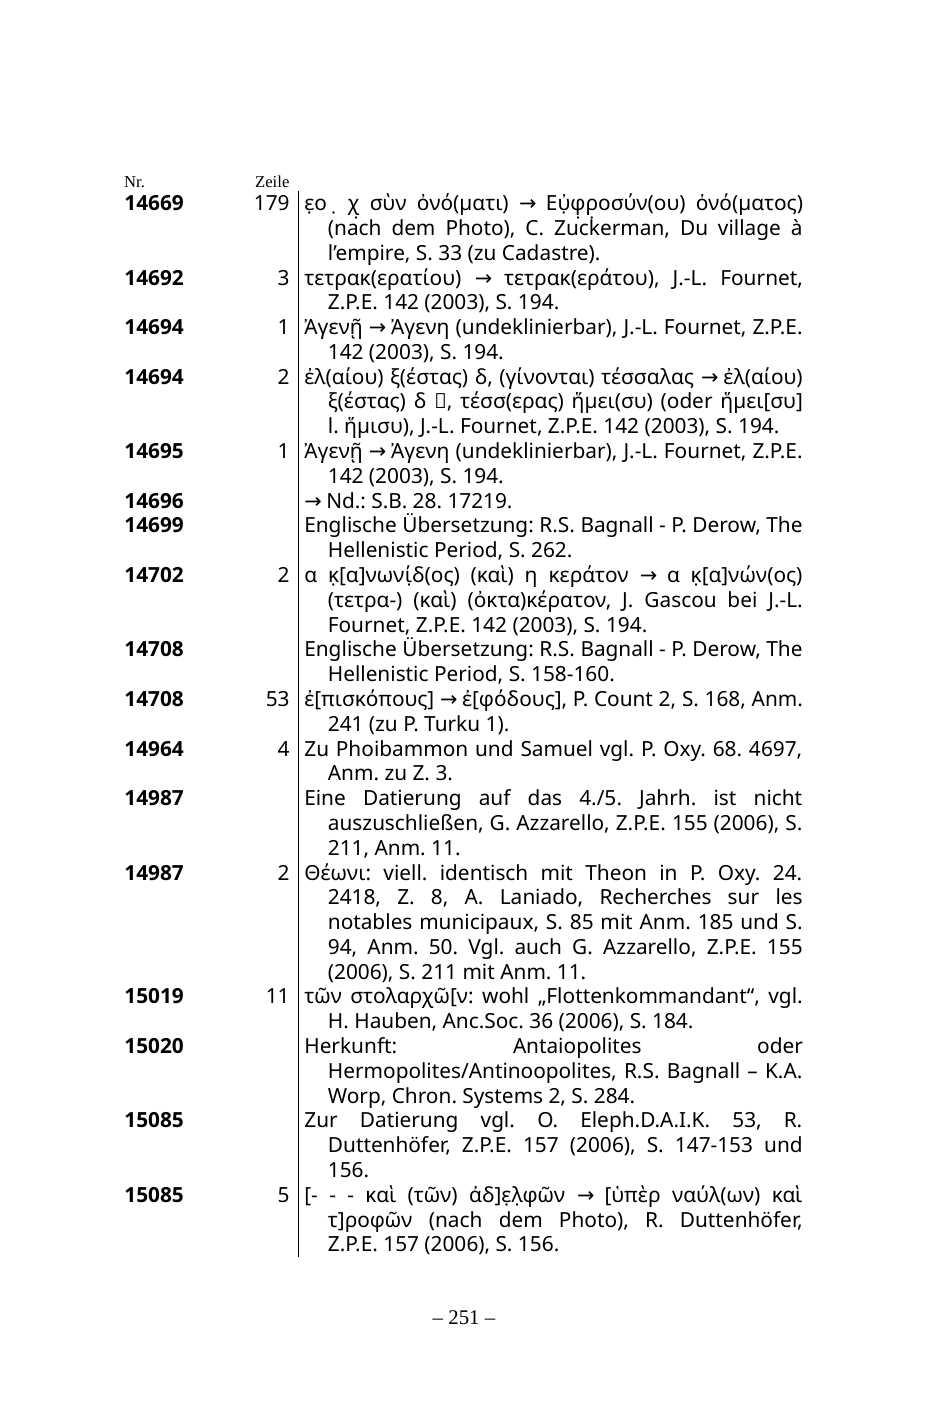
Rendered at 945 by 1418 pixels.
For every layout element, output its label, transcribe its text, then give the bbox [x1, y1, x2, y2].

table_cell [207, 488, 298, 513]
table_cell ἐ[πισκόπους] → ἐ[φόδους], P. Count 2, S. 168, Anm. 241 (zu P. Turku 1). [299, 687, 809, 736]
table_cell 2 [207, 860, 298, 984]
table_cell Herkunft: Antaiopolites oder Hermopolites/Antinoopolites, R.S. Bagnall – K.A. Worp, Chron. Systems 2, S. 284. [299, 1034, 809, 1108]
table_cell 2 [207, 563, 298, 637]
table_cell Θέωνι: viell. identisch mit Theon in P. Oxy. 24. 2418, Z. 8, A. Laniado, Recherches sur les notables municipaux, S. 85 mit Anm. 185 und S. 94, Anm. 50. Vgl. auch G. Azzarello, Z.P.E. 155 (2006), S. 211 mit Anm. 11. [299, 860, 809, 984]
table_cell τῶν στολαρχῶ[ν: wohl „Flottenkommandant“, vgl. H. Hauben, Anc.Soc. 36 (2006), S. 184. [299, 984, 809, 1034]
table_cell [207, 1034, 298, 1108]
table_cell 14987 [118, 860, 207, 984]
table_cell 179 [207, 191, 298, 265]
table_cell 14694 [118, 315, 207, 364]
table_cell τετρακ(ερατίου) → τετρακ(εράτου), J.-L. Fournet, Z.P.E. 142 (2003), S. 194. [299, 265, 809, 315]
table_cell 14692 [118, 265, 207, 315]
table_cell [207, 786, 298, 860]
table_cell Ἀγενῇ → Ἀγενη (undeklinierbar), J.-L. Fournet, Z.P.E. 142 (2003), S. 194. [299, 439, 809, 488]
table_cell Englische Übersetzung: R.S. Bagnall - P. Derow, The Hellenistic Period, S. 262. [299, 513, 809, 563]
table_cell Englische Übersetzung: R.S. Bagnall - P. Derow, The Hellenistic Period, S. 158-160. [299, 637, 809, 687]
table_cell 14702 [118, 563, 207, 637]
table_cell Ἀγενῇ → Ἀγενη (undeklinierbar), J.-L. Fournet, Z.P.E. 142 (2003), S. 194. [299, 315, 809, 364]
table_cell Zu Phoibammon und Samuel vgl. P. Oxy. 68. 4697, Anm. zu Z. 3. [299, 736, 809, 786]
table_cell 14696 [118, 488, 207, 513]
table_cell → Nd.: S.B. 28. 17219. [299, 488, 809, 513]
table_cell 1 [207, 439, 298, 488]
table_cell 14708 [118, 637, 207, 687]
table_cell 14669 [118, 191, 207, 265]
table_cell 5 [207, 1183, 298, 1257]
table_cell 4 [207, 736, 298, 786]
table_cell 14987 [118, 786, 207, 860]
table_cell [- - - καὶ (τῶν) ἀδ]ε̣λ̣φῶν → [ὑπὲρ ναύλ(ων) καὶ τ]ροφῶν (nach dem Photo), R. Duttenhöfer, Z.P.E. 157 (2006), S. 156. [299, 1183, 809, 1257]
table_cell 11 [207, 984, 298, 1034]
table_cell 14695 [118, 439, 207, 488]
table_cell 14964 [118, 736, 207, 786]
table_cell 53 [207, 687, 298, 736]
table_cell Eine Datierung auf das 4./5. Jahrh. ist nicht auszuschließen, G. Azzarello, Z.P.E. 155 (2006), S. 211, Anm. 11. [299, 786, 809, 860]
table_cell Zur Datierung vgl. O. Eleph.D.A.I.K. 53, R. Duttenhöfer, Z.P.E. 157 (2006), S. 147-153 und 156. [299, 1108, 809, 1182]
table_cell 1 [207, 315, 298, 364]
table_cell [207, 1108, 298, 1182]
table_cell α κ̣[α]νωνί̣δ(ος) (καὶ) η κεράτον → α κ̣[α]νών(ος) (τετρα-) (καὶ) (ὀκτα)κέρατον, J. Gascou bei J.-L. Fournet, Z.P.E. 142 (2003), S. 194. [299, 563, 809, 637]
table_cell ε̣ο ̣ χ̣ σὺν ὀνό(ματι) → Εὐ̣φ̣ρ̣οσύν(ου) ὀνό(ματος) (nach dem Photo), C. Zuckerman, Du village à l’empire, S. 33 (zu Cadastre). [299, 191, 809, 265]
table_cell 15019 [118, 984, 207, 1034]
table_cell 15020 [118, 1034, 207, 1108]
table_cell 15085 [118, 1183, 207, 1257]
table_cell [207, 637, 298, 687]
table_cell ἐλ(αίου) ξ(έστας) δ, (γίνονται) τέσσαλας → ἐλ(αίου) ξ(έστας) δ , τέσσ(ερας) ἥμει(συ) (oder ἥμει[συ] l. ἥμισυ), J.-L. Fournet, Z.P.E. 142 (2003), S. 194. [299, 364, 809, 439]
table_cell 3 [207, 265, 298, 315]
table_cell 14699 [118, 513, 207, 563]
table_cell 15085 [118, 1108, 207, 1182]
table_cell 14708 [118, 687, 207, 736]
table_cell 2 [207, 364, 298, 439]
table_cell [207, 513, 298, 563]
table_cell 14694 [118, 364, 207, 439]
